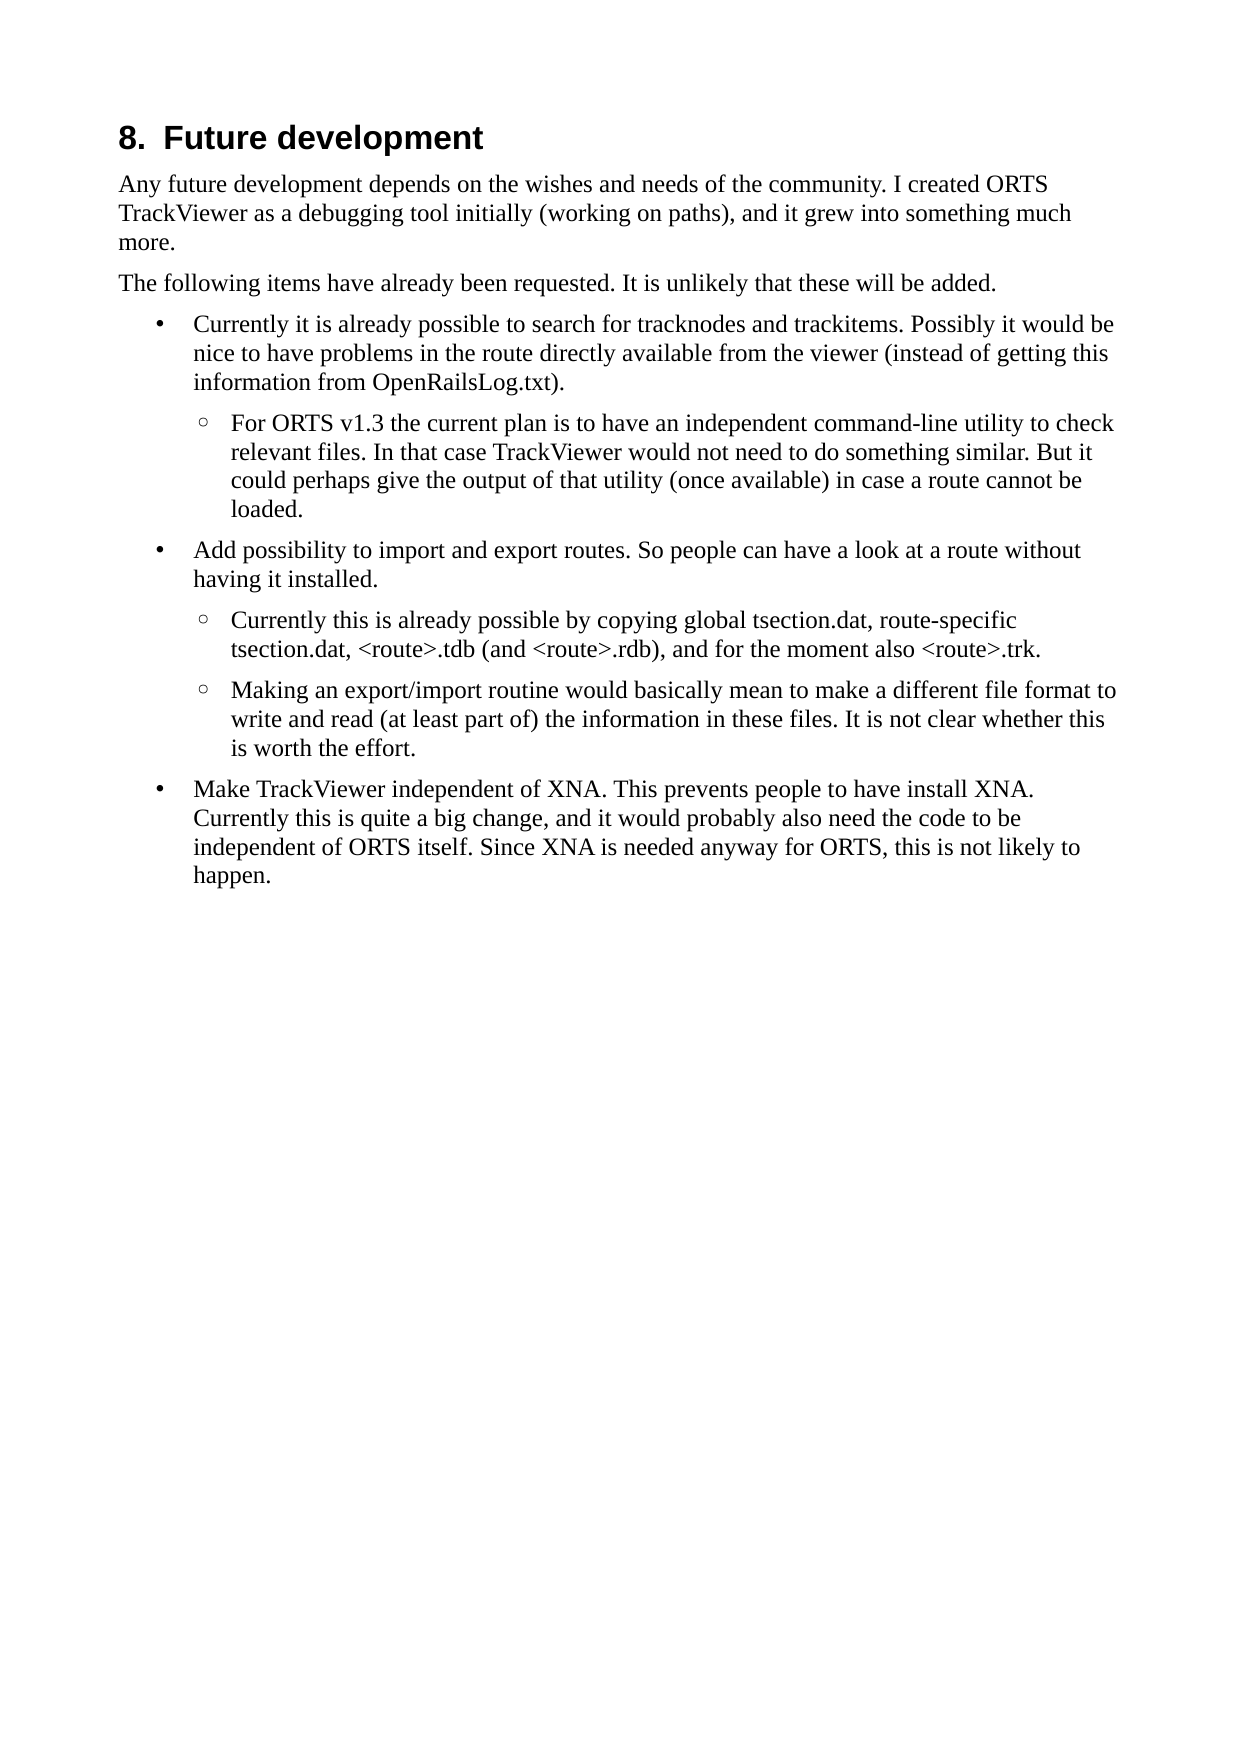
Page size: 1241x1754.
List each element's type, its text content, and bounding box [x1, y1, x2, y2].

subtitle Future development [118, 118, 1122, 157]
text The following items have already been requested. It is unlikely that these will be added. [118, 268, 1122, 297]
text Any future development depends on the wishes and needs of the community. I created ORTS TrackViewer as a debugging tool initially (working on paths), and it grew into something much more. [118, 169, 1122, 256]
list Add possibility to import and export routes. So people can have a look at a route without having it installed. [156, 536, 1122, 593]
list Currently this is already possible by copying global tsection.dat, route-specific tsection.dat, <route>.tdb (and <route>.rdb), and for the moment also <route>.trk. [193, 606, 1122, 663]
list Currently it is already possible to search for tracknodes and trackitems. Possibly it would be nice to have problems in the route directly available from the viewer (instead of getting this information from OpenRailsLog.txt). [156, 309, 1122, 396]
list Make TrackViewer independent of XNA. This prevents people to have install XNA. Currently this is quite a big change, and it would probably also need the code to be independent of ORTS itself. Since XNA is needed anyway for ORTS, this is not likely to happen. [156, 774, 1122, 889]
list Making an export/import routine would basically mean to make a different file format to write and read (at least part of) the information in these files. It is not clear whether this is worth the effort. [193, 676, 1122, 762]
list For ORTS v1.3 the current plan is to have an independent command-line utility to check relevant files. In that case TrackViewer would not need to do something similar. But it could perhaps give the output of that utility (once available) in case a route cannot be loaded. [193, 408, 1122, 523]
